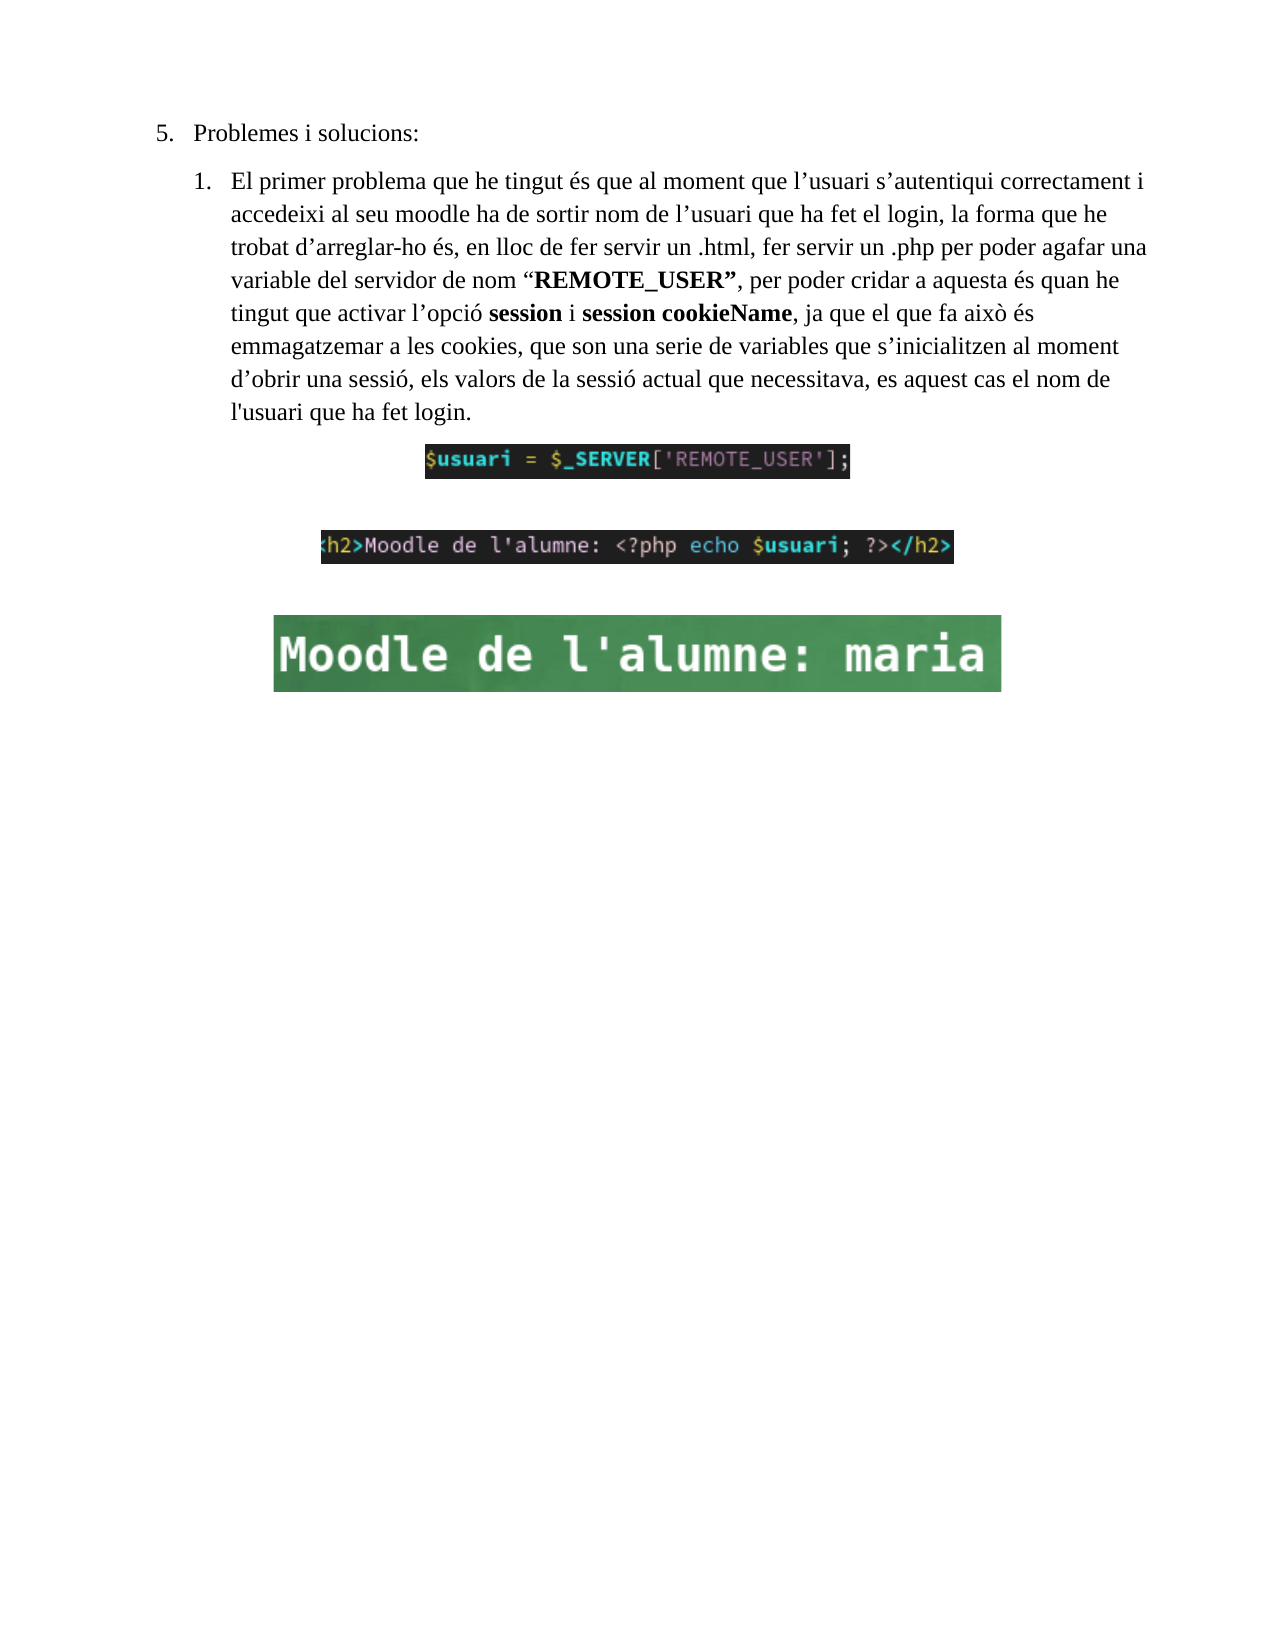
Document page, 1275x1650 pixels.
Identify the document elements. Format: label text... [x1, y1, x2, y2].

picture [273, 615, 1002, 692]
picture [321, 530, 954, 564]
list El primer problema que he tingut és que al moment que l’usuari s’autentiqui correctament i accedeixi al seu moodle ha de sortir nom de l’usuari que ha fet el login, la forma que he trobat d’arreglar-ho és, en lloc de fer servir un .html, fer servir un .php per poder agafar una variable del servidor de nom “REMOTE_USER”, per poder cridar a aquesta és quan he tingut que activar l’opció session i session cookieName, ja que el que fa això és emmagatzemar a les cookies, que son una serie de variables que s’inicialitzen al moment d’obrir una sessió, els valors de la sessió actual que necessitava, es aquest cas el nom de l'usuari que ha fet login. [193, 166, 1157, 426]
picture [425, 444, 851, 479]
list Problemes i solucions: [156, 118, 1157, 147]
